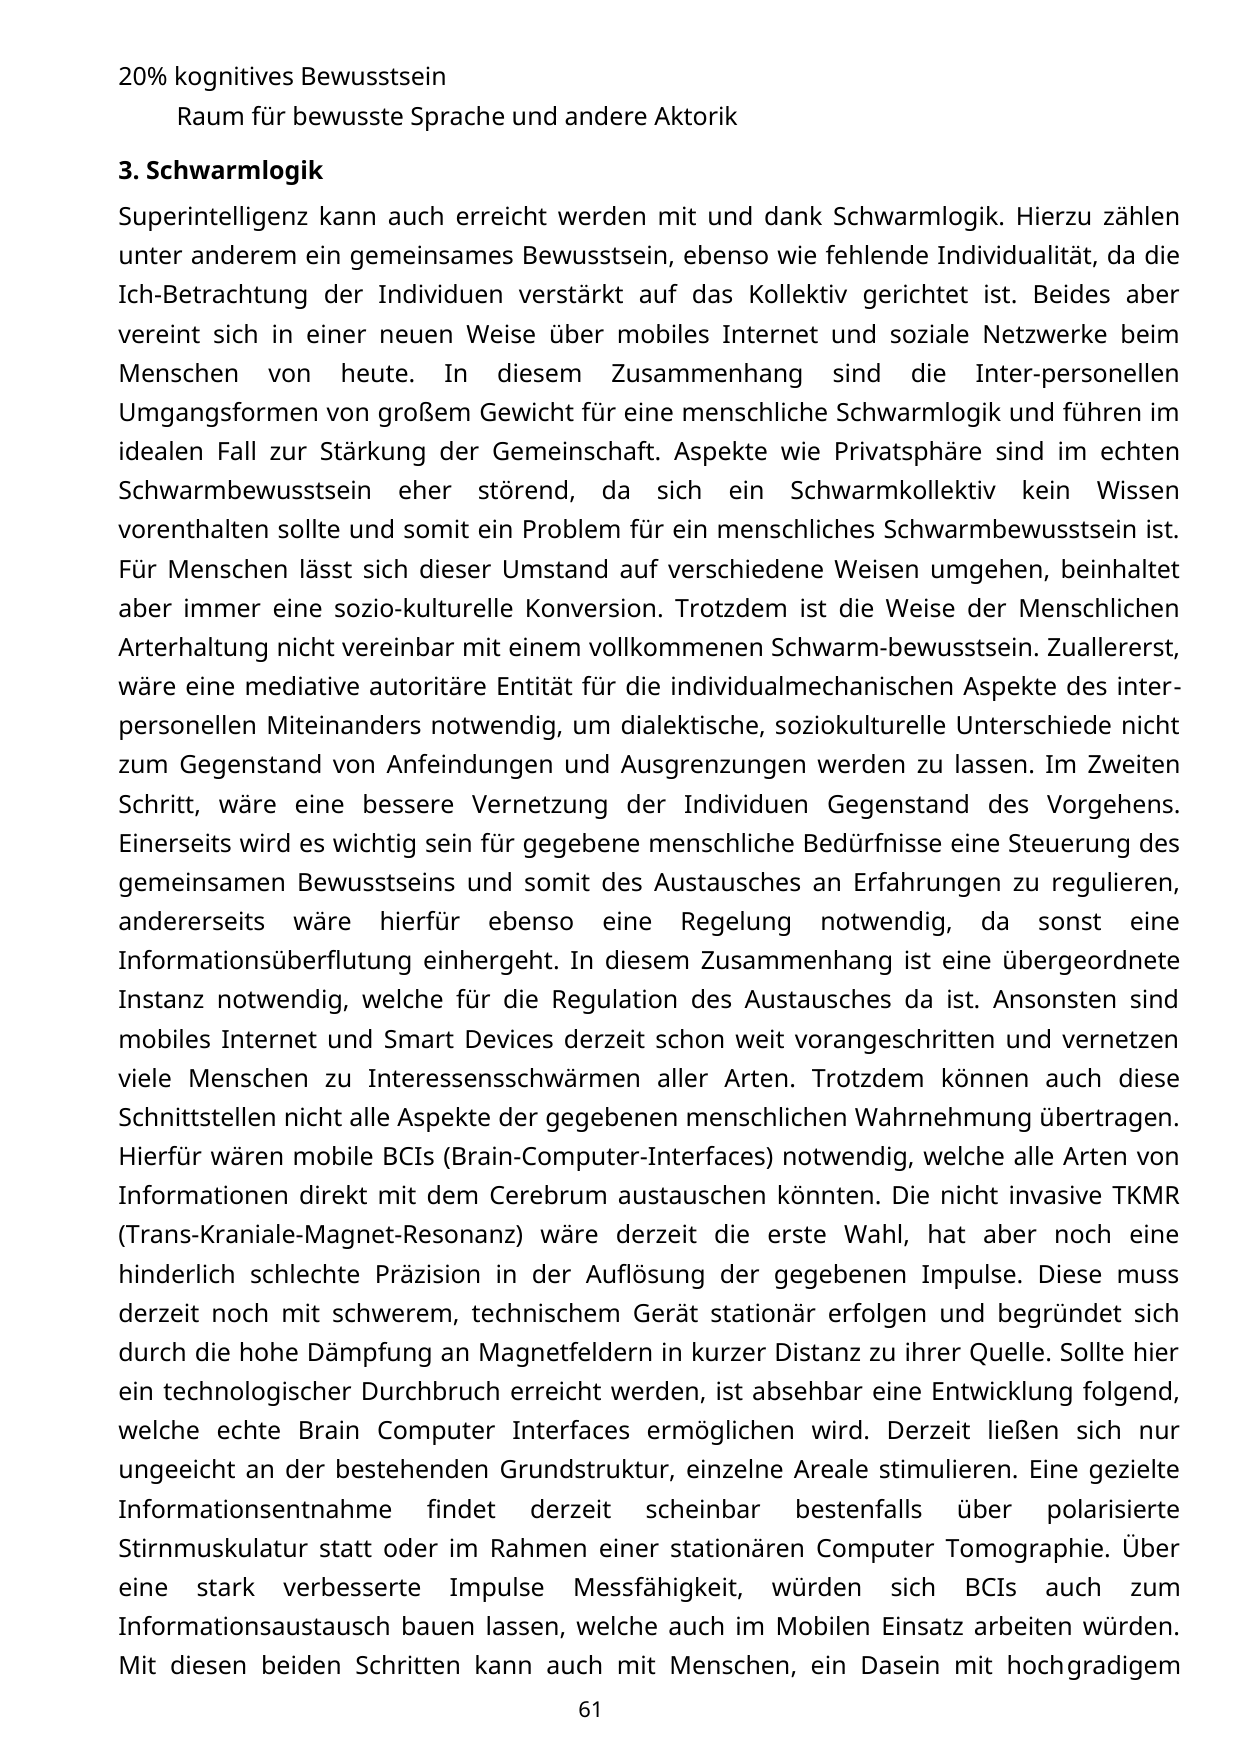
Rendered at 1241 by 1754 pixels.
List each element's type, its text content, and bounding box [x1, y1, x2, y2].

subtitle 3. Schwarmlogik [118, 152, 1181, 186]
text Superintelligenz kann auch erreicht werden mit und dank Schwarmlogik. Hierzu zählen unter anderem ein gemeinsames Bewusstsein, ebenso wie fehlende Individualität, da die Ich-Betrachtung der Individuen verstärkt auf das Kollektiv gerichtet ist. Beides aber vereint sich in einer neuen Weise über mobiles Internet und soziale Netzwerke beim Menschen von heute. In diesem Zusammenhang sind die Inter-personellen Umgangsformen von großem Gewicht für eine menschliche Schwarmlogik und führen im idealen Fall zur Stärkung der Gemeinschaft. Aspekte wie Privatsphäre sind im echten Schwarm­bewusstsein eher störend, da sich ein Schwarmkollektiv kein Wissen vorenthalten sollte und somit ein Problem für ein menschliches Schwarmbewusstsein ist. Für Menschen lässt sich dieser Umstand auf verschiedene Weisen umgehen, beinhaltet aber immer eine sozio-kulturelle Konversion. Trotzdem ist die Weise der Menschlichen Arterhaltung nicht vereinbar mit einem vollkommenen Schwarm-bewusstsein. Zuallererst, wäre eine mediative autoritäre Entität für die individualmechanischen Aspekte des inter­personellen Miteinanders notwendig, um dialektische, soziokulturelle Unterschiede nicht zum Gegen­stand von Anfeindungen und Ausgrenzungen werden zu lassen. Im Zweiten Schritt, wäre eine bessere Ver­netzung der Individuen Gegenstand des Vorgehens. Einerseits wird es wichtig sein für gegebene menschliche Bedürfnisse eine Steuerung des gemeinsamen Bewusstseins und somit des Austausches an Erfahrungen zu regulieren, andererseits wäre hierfür ebenso eine Regelung notwendig, da sonst eine Informationsüberflutung einhergeht. In diesem Zusammenhang ist eine übergeordnete Instanz notwendig, welche für die Regulation des Austausches da ist. Ansonsten sind mobiles Internet und Smart Devices derzeit schon weit vorangeschritten und vernetzen viele Menschen zu Interessensschwärmen aller Arten. Trotzdem können auch diese Schnittstellen nicht alle Aspekte der gegebenen menschlichen Wahrnehmung übertragen. Hierfür wären mobile BCIs (Brain-Computer-Interfaces) notwendig, welche alle Arten von Informationen direkt mit dem Cerebrum austauschen könnten. Die nicht invasive TKMR (Trans-Kraniale-Magnet-Resonanz) wäre derzeit die erste Wahl, hat aber noch eine hinderlich schlechte Präzision in der Auflösung der gegebenen Impulse. Diese muss derzeit noch mit schwerem, technischem Gerät stationär erfolgen und begründet sich durch die hohe Dämpfung an Magnetfeldern in kurzer Distanz zu ihrer Quelle. Sollte hier ein technologischer Durchbruch erreicht werden, ist absehbar eine Entwicklung folgend, welche echte Brain Computer Interfaces ermöglichen wird. Derzeit ließen sich nur ungeeicht an der bestehenden Grundstruktur, einzelne Areale stimulieren. Eine gezielte Informationsentnahme findet derzeit scheinbar bestenfalls über polarisierte Stirnmuskulatur statt oder im Rahmen einer stationären Computer Tomographie. Über eine stark verbesserte Impulse Mess­fähigkeit, würden sich BCIs auch zum Informationsaustausch bauen lassen, welche auch im Mobilen Einsatz arbeiten würden. Mit diesen beiden Schritten kann auch mit Menschen, ein Dasein mit hoch­gradigem [118, 199, 1181, 1682]
text 20% kognitives Bewusstsein Raum für bewusste Sprache und andere Aktorik [118, 59, 1181, 132]
